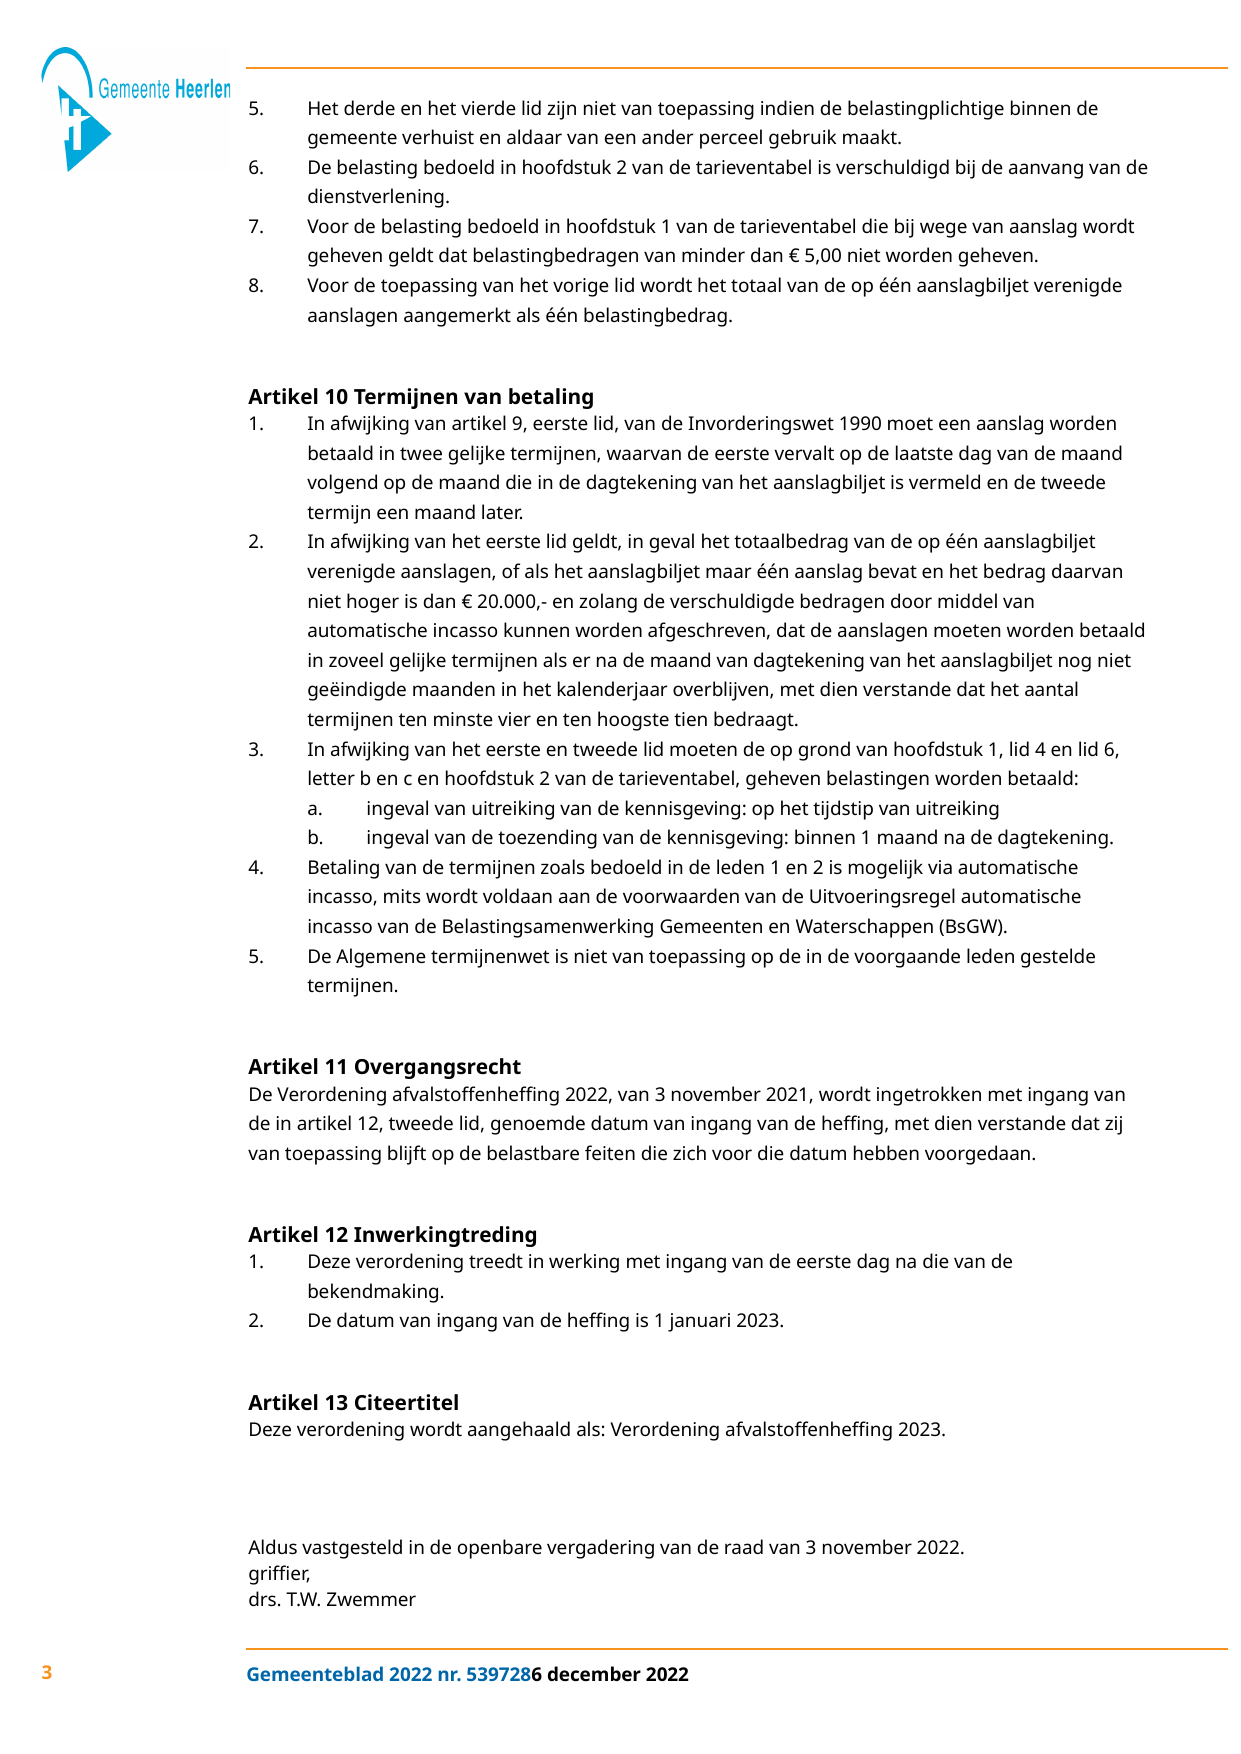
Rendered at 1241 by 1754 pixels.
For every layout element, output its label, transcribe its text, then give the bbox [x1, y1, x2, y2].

list In afwijking van het eerste lid geldt, in geval het totaalbedrag van de op één aanslagbiljet verenigde aanslagen, of als het aanslagbiljet maar één aanslag bevat en het bedrag daarvan niet hoger is dan € 20.000,- en zolang de verschuldigde bedragen door middel van automatische incasso kunnen worden afgeschreven, dat de aanslagen moeten worden betaald in zoveel gelijke termijnen als er na de maand van dagtekening van het aanslagbiljet nog niet geëindigde maanden in het kalenderjaar overblijven, met dien verstande dat het aantal termijnen ten minste vier en ten hoogste tien bedraagt. [248, 529, 1152, 732]
list ingeval van de toezending van de kennisgeving: binnen 1 maand na de dagtekening. [307, 824, 1152, 850]
list In afwijking van het eerste en tweede lid moeten de op grond van hoofdstuk 1, lid 4 en lid 6, letter b en c en hoofdstuk 2 van de tarieventabel, geheven belastingen worden betaald: [248, 736, 1152, 791]
picture [41, 47, 231, 172]
list De Algemene termijnenwet is niet van toepassing op de in de voorgaande leden gestelde termijnen. [248, 943, 1152, 998]
list Voor de toepassing van het vorige lid wordt het totaal van de op één aanslagbiljet verenigde aanslagen aangemerkt als één belastingbedrag. [248, 272, 1152, 328]
list De belasting bedoeld in hoofdstuk 2 van de tarieventabel is verschuldigd bij de aanvang van de dienstverlening. [248, 154, 1152, 209]
text Deze verordening wordt aangehaald als: Verordening afvalstoffenheffing 2023. [248, 1416, 1152, 1442]
picture [41, 47, 59, 70]
list Deze verordening treedt in werking met ingang van de eerste dag na die van de bekendmaking. [248, 1248, 1152, 1304]
list ingeval van uitreiking van de kennisgeving: op het tijdstip van uitreiking [307, 795, 1152, 821]
text De Verordening afvalstoffenheffing 2022, van 3 november 2021, wordt ingetrokken met ingang van de in artikel 12, tweede lid, genoemde datum van ingang van de heffing, met dien verstande dat zij van toepassing blijft op de belastbare feiten die zich voor die datum hebben voorgedaan. [248, 1081, 1152, 1166]
text Artikel 12 Inwerkingtreding [248, 1220, 1152, 1248]
list In afwijking van artikel 9, eerste lid, van de Invorderingswet 1990 moet een aanslag worden betaald in twee gelijke termijnen, waarvan de eerste vervalt op de laatste dag van de maand volgend op de maand die in de dagtekening van het aanslagbiljet is vermeld en de tweede termijn een maand later. [248, 410, 1152, 525]
text Artikel 10 Termijnen van betaling [248, 382, 1152, 410]
list Betaling van de termijnen zoals bedoeld in de leden 1 en 2 is mogelijk via automatische incasso, mits wordt voldaan aan de voorwaarden van de Uitvoeringsregel automatische incasso van de Belastingsamenwerking Gemeenten en Waterschappen (BsGW). [248, 854, 1152, 939]
list Voor de belasting bedoeld in hoofdstuk 1 van de tarieventabel die bij wege van aanslag wordt geheven geldt dat belastingbedragen van minder dan € 5,00 niet worden geheven. [248, 213, 1152, 268]
text Artikel 11 Overgangsrecht [248, 1052, 1152, 1081]
text Artikel 13 Citeertitel [248, 1388, 1152, 1416]
text griffier, [248, 1560, 1152, 1586]
list Het derde en het vierde lid zijn niet van toepassing indien de belastingplichtige binnen de gemeente verhuist en aldaar van een ander perceel gebruik maakt. [248, 95, 1152, 150]
text Aldus vastgesteld in de openbare vergadering van de raad van 3 november 2022. [248, 1534, 1152, 1560]
list De datum van ingang van de heffing is 1 januari 2023. [248, 1308, 1152, 1333]
text drs. T.W. Zwemmer [248, 1586, 1152, 1612]
